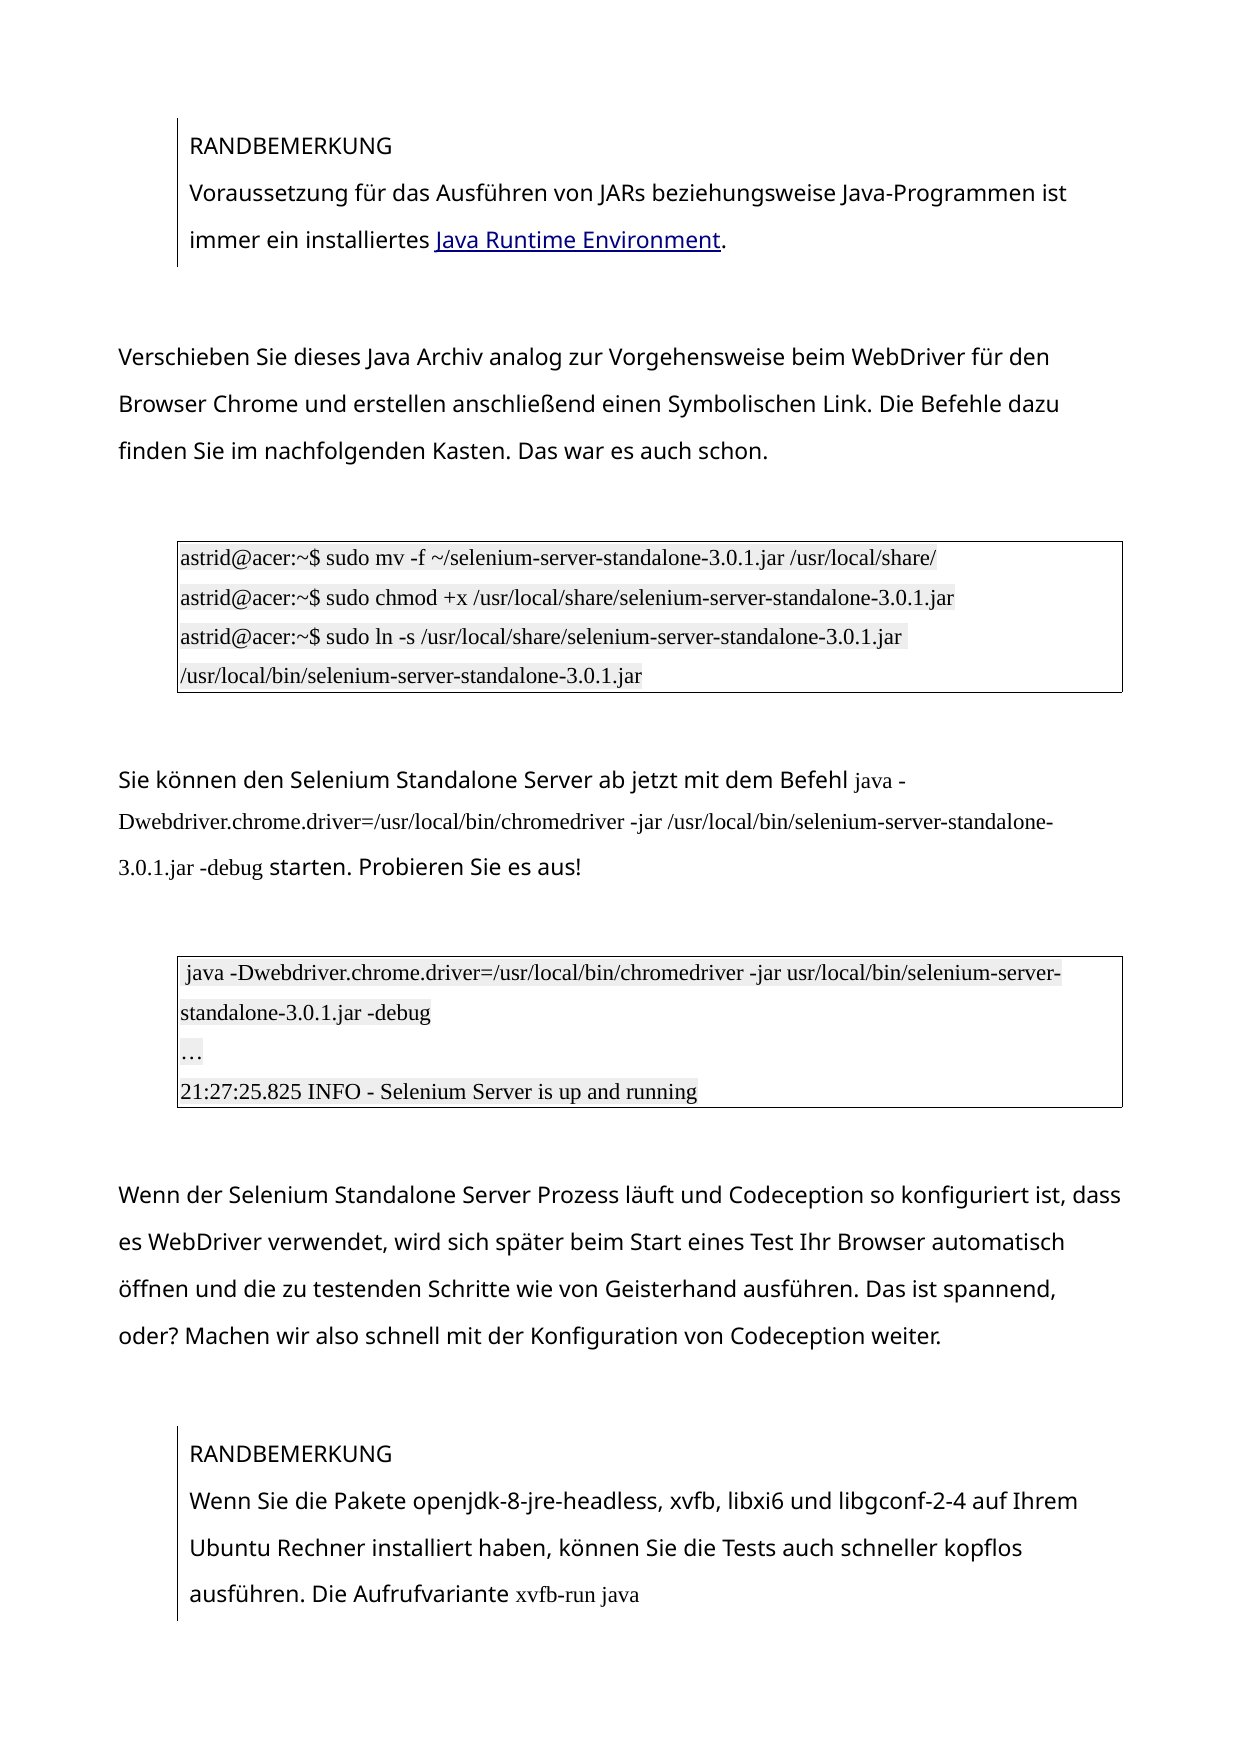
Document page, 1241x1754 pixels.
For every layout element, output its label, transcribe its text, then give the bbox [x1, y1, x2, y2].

text RANDBEMERKUNG Voraussetzung für das Ausführen von JARs beziehungsweise Java-Programmen ist immer ein installiertes Java Runtime Environment. [178, 118, 1122, 267]
text Wenn der Selenium Standalone Server Prozess läuft und Codeception so konfiguriert ist, dass es WebDriver verwendet, wird sich später beim Start eines Test Ihr Browser automatisch öffnen und die zu testenden Schritte wie von Geisterhand ausführen. Das ist spannend, oder? Machen wir also schnell mit der Konfiguration von Codeception weiter. [118, 1179, 1122, 1351]
text astrid@acer:~$ sudo mv -f ~/selenium-server-standalone-3.0.1.jar /usr/local/share/ astrid@acer:~$ sudo chmod +x /usr/local/share/selenium-server-standalone-3.0.1.jar astrid@acer:~$ sudo ln -s /usr/local/share/selenium-server-standalone-3.0.1.jar /usr/local/bin/selenium-server-standalone-3.0.1.jar [178, 542, 1122, 692]
text Verschieben Sie dieses Java Archiv analog zur Vorgehensweise beim WebDriver für den Browser Chrome und erstellen anschließend einen Symbolischen Link. Die Befehle dazu finden Sie im nachfolgenden Kasten. Das war es auch schon. [118, 341, 1122, 466]
text RANDBEMERKUNG Wenn Sie die Pakete openjdk-8-jre-headless, xvfb, libxi6 und libgconf-2-4 auf Ihrem Ubuntu Rechner installiert haben, können Sie die Tests auch schneller kopflos ausführen. Die Aufrufvariante xvfb-run java [178, 1426, 1122, 1621]
text java -Dwebdriver.chrome.driver=/usr/local/bin/chromedriver -jar usr/local/bin/selenium-server-standalone-3.0.1.jar -debug … 21:27:25.825 INFO - Selenium Server is up and running [178, 957, 1122, 1107]
text Sie können den Selenium Standalone Server ab jetzt mit dem Befehl java -Dwebdriver.chrome.driver=/usr/local/bin/chromedriver -jar /usr/local/bin/selenium-server-standalone-3.0.1.jar -debug starten. Probieren Sie es aus! [118, 764, 1122, 882]
